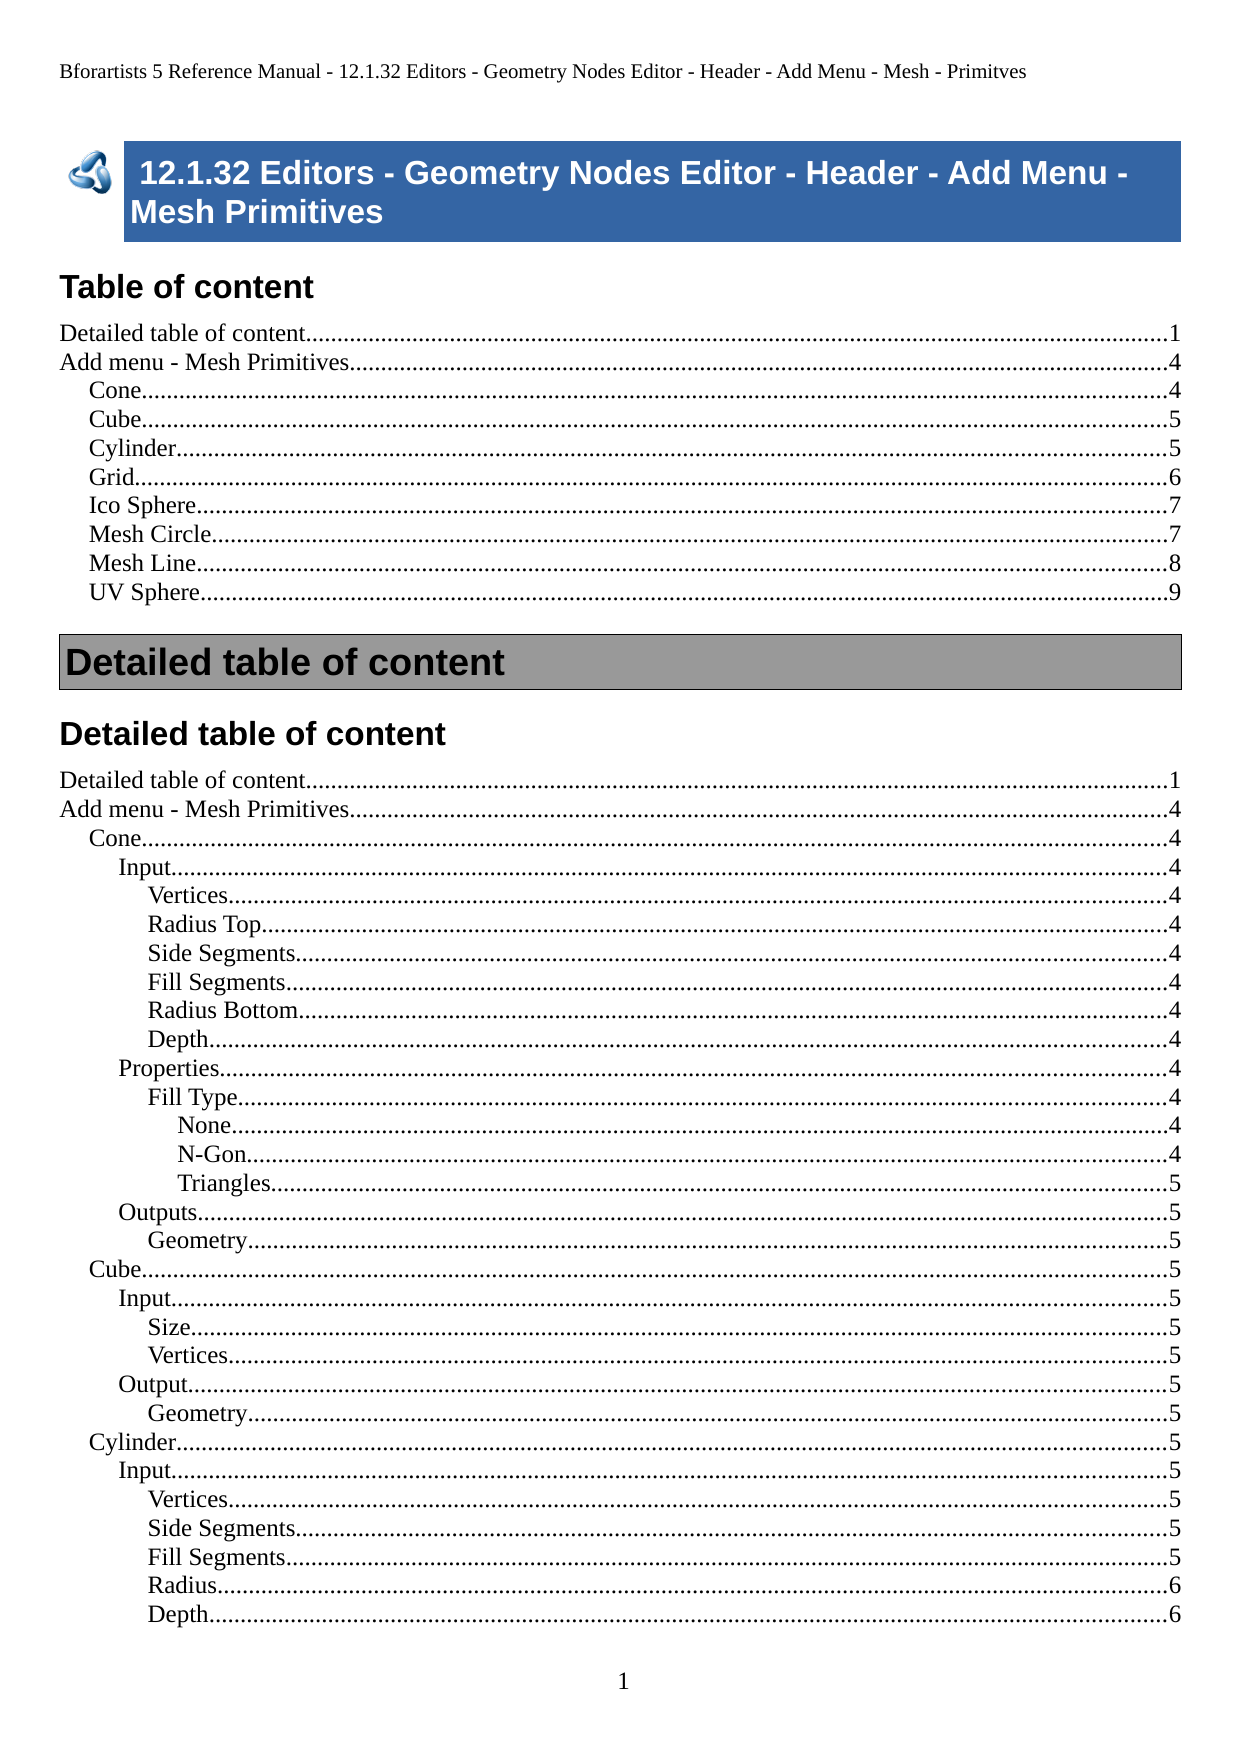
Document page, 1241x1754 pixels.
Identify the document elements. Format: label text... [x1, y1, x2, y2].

text Add menu - Mesh Primitives 4 [59, 794, 1181, 823]
text UV Sphere 9 [88, 577, 1181, 605]
text Cone 4 [88, 823, 1181, 852]
text Side Segments 5 [147, 1513, 1181, 1542]
text Fill Segments 5 [147, 1542, 1181, 1570]
text Properties 4 [118, 1053, 1181, 1082]
text Ico Sphere 7 [88, 490, 1181, 519]
text Side Segments 4 [147, 938, 1181, 967]
text Fill Segments 4 [147, 967, 1181, 995]
text Mesh Line 8 [88, 548, 1181, 577]
text Geometry 5 [147, 1398, 1181, 1427]
text None 4 [177, 1110, 1181, 1139]
text Output 5 [118, 1369, 1181, 1398]
text Input 4 [118, 852, 1181, 880]
text Radius 6 [147, 1570, 1181, 1599]
picture [65, 147, 114, 197]
text Fill Type 4 [147, 1082, 1181, 1110]
text Outputs 5 [118, 1197, 1181, 1225]
text Triangles 5 [177, 1168, 1181, 1197]
text Detailed table of content 1 [59, 318, 1181, 347]
text Detailed table of content 1 [59, 765, 1181, 794]
text Vertices 5 [147, 1340, 1181, 1369]
text Grid 6 [88, 462, 1181, 490]
text Input 5 [118, 1283, 1181, 1312]
text Vertices 4 [147, 880, 1181, 909]
table_header Detailed table of content [60, 635, 1181, 689]
text Cube 5 [88, 404, 1181, 433]
text Depth 6 [147, 1599, 1181, 1628]
table_header [59, 141, 124, 242]
text Vertices 5 [147, 1484, 1181, 1513]
text Radius Bottom 4 [147, 995, 1181, 1024]
subtitle Detailed table of content [59, 714, 1181, 753]
table_header 12.1.32 Editors - Geometry Nodes Editor - Header - Add Menu - Mesh Primitives [124, 141, 1181, 242]
text N-Gon 4 [177, 1139, 1181, 1168]
text Mesh Circle 7 [88, 519, 1181, 548]
text Cone 4 [88, 375, 1181, 404]
text Cylinder 5 [88, 1427, 1181, 1455]
text Geometry 5 [147, 1225, 1181, 1254]
text Size 5 [147, 1312, 1181, 1340]
text Input 5 [118, 1455, 1181, 1484]
subtitle Table of content [59, 267, 1181, 305]
text Cube 5 [88, 1254, 1181, 1283]
text Radius Top 4 [147, 909, 1181, 938]
text Depth 4 [147, 1024, 1181, 1053]
text Cylinder 5 [88, 433, 1181, 462]
text Add menu - Mesh Primitives 4 [59, 347, 1181, 375]
